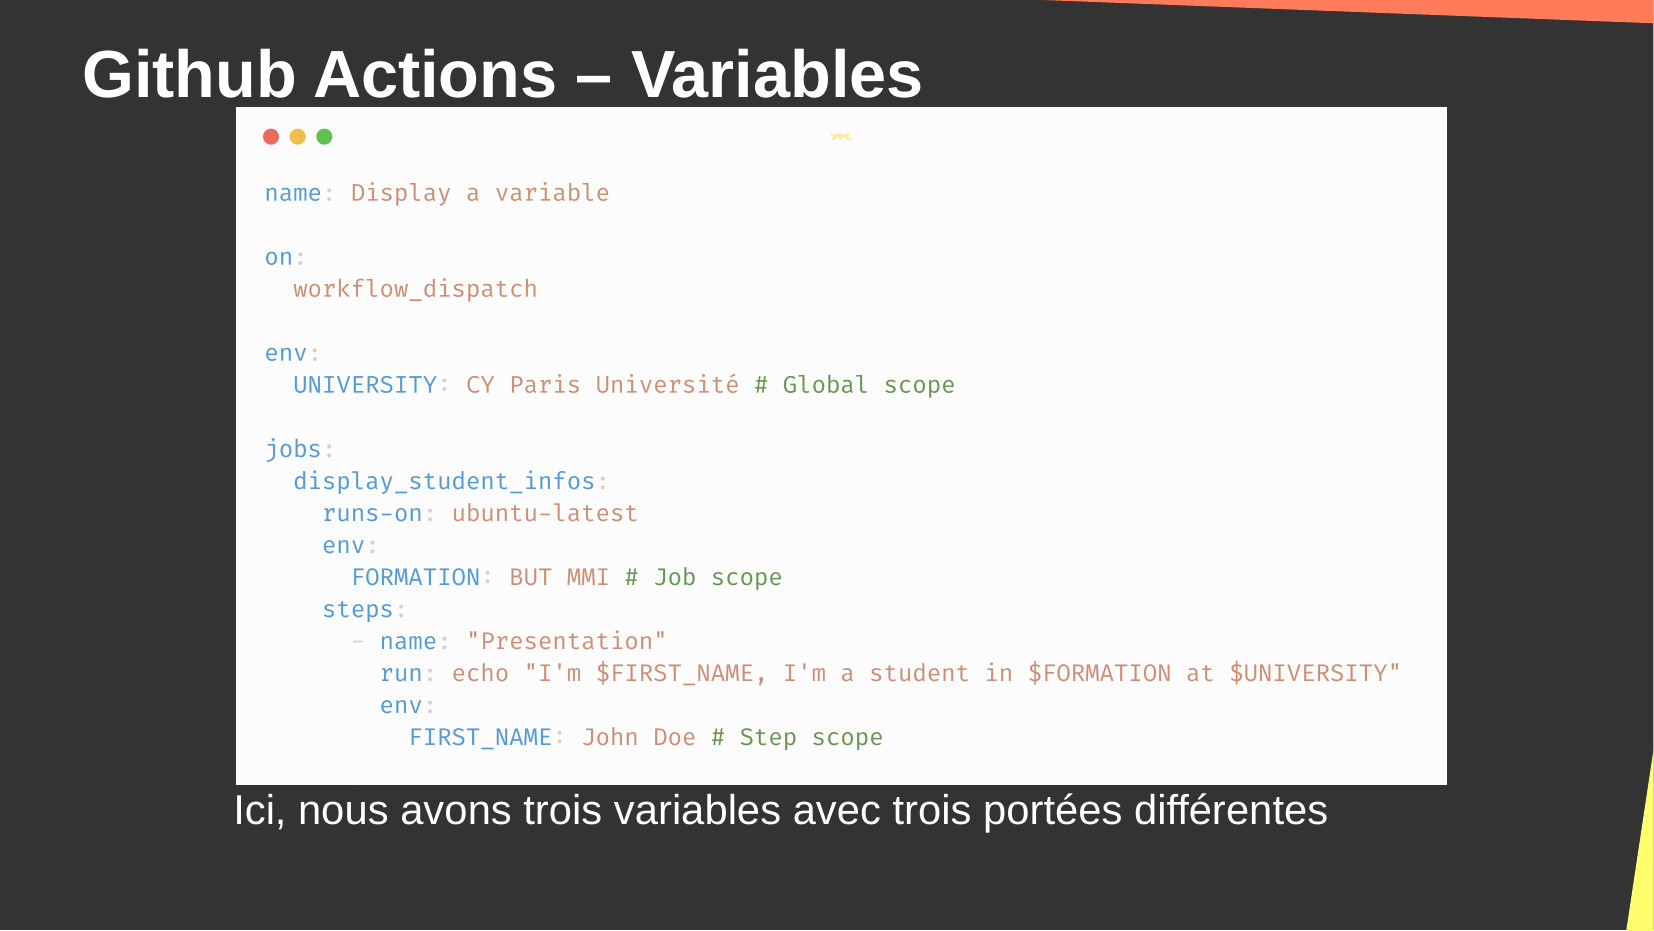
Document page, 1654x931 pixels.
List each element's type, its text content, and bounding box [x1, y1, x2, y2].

text_box [1626, 746, 1654, 931]
title Github Actions – Variables [82, 37, 1489, 113]
text_box [1042, 0, 1654, 24]
picture [236, 107, 1447, 785]
text_box Ici, nous avons trois variables avec trois portées différentes [218, 779, 1353, 888]
